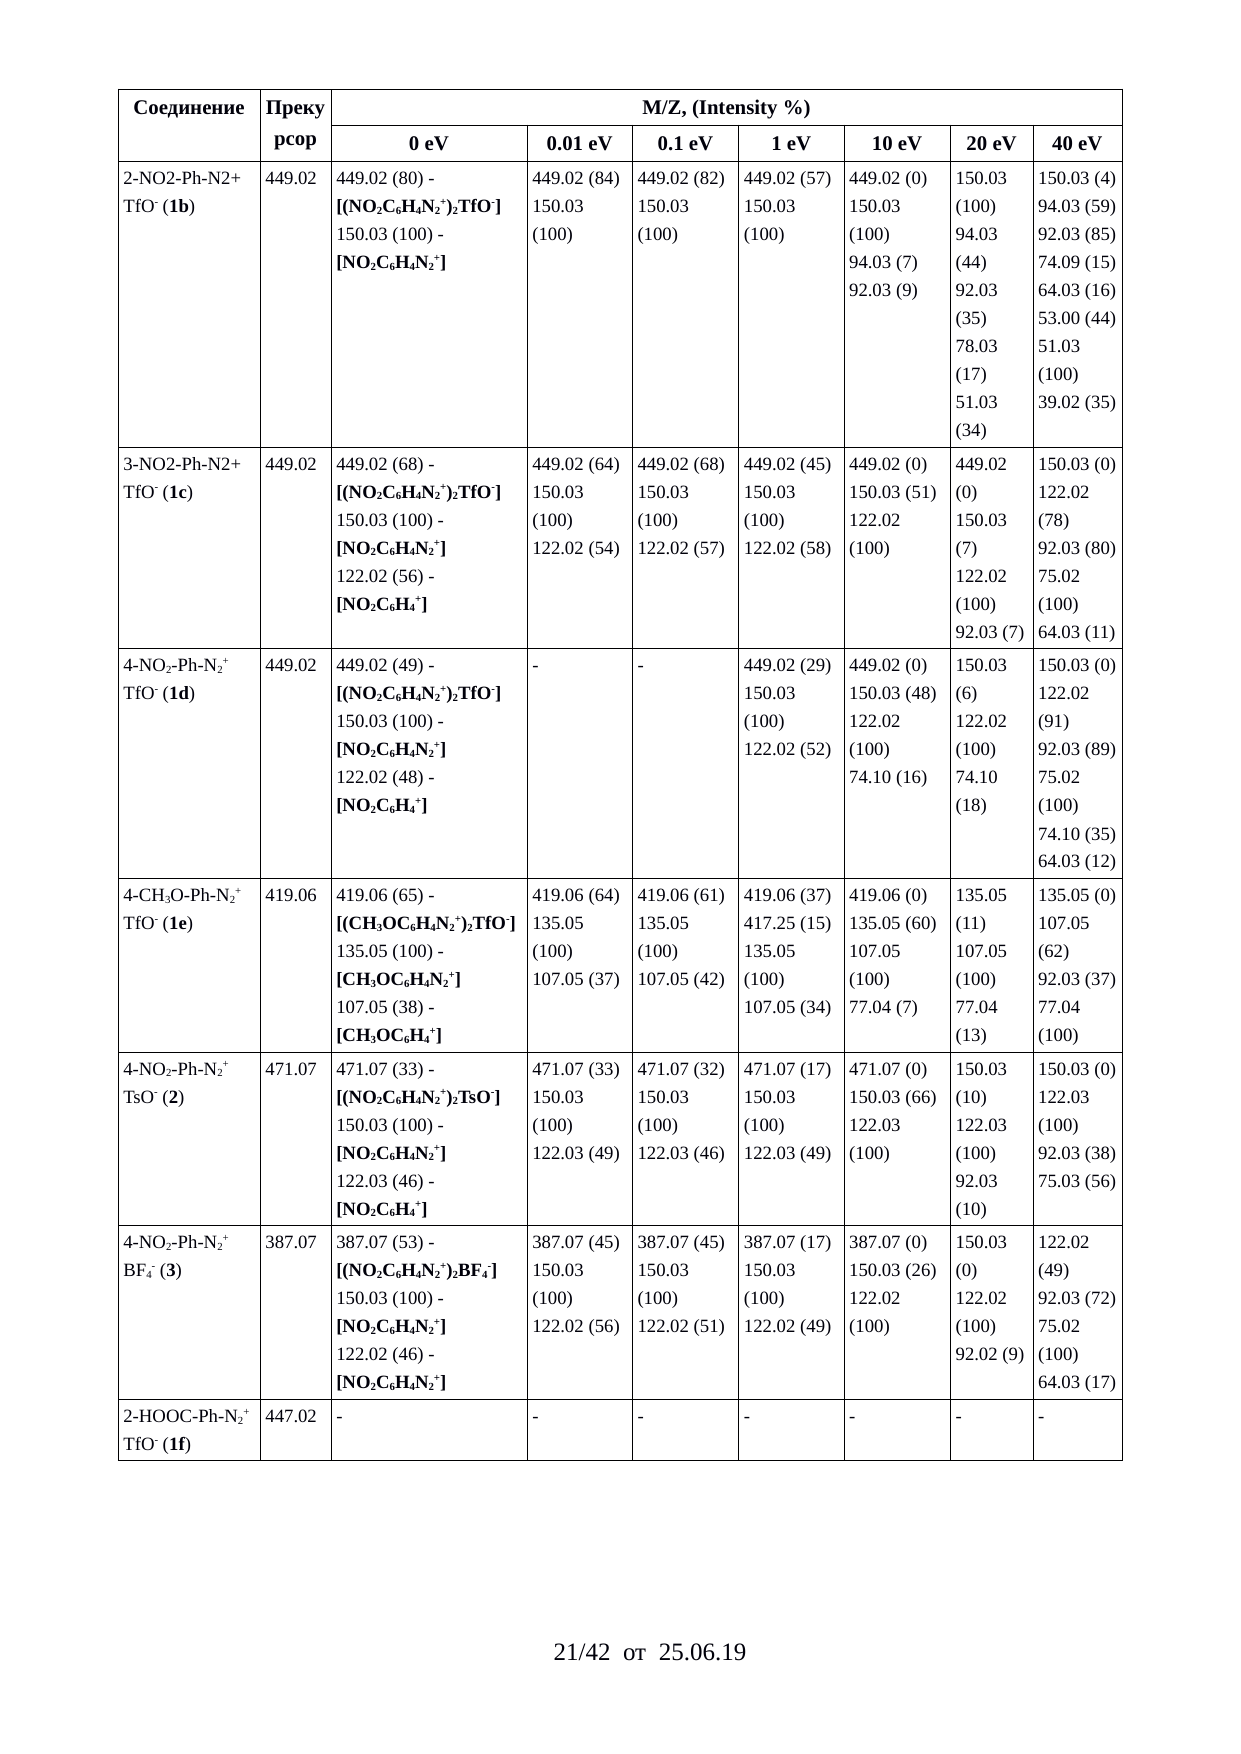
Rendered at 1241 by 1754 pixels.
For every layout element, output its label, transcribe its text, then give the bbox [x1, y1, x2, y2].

table_cell 419.06 (0) 135.05 (60) 107.05 (100) 77.04 (7) [845, 879, 950, 1051]
table_cell 150.03 (0) 122.02 (100) 92.02 (9) [951, 1226, 1033, 1399]
table_cell 419.06 (61) 135.05 (100) 107.05 (42) [633, 879, 738, 1051]
table_cell 0.1 eV [633, 126, 738, 161]
table_cell 2-HOOC-Ph-N2+ TfO- (1f) [119, 1400, 260, 1460]
table_cell 419.06 (64) 135.05 (100) 107.05 (37) [528, 879, 632, 1051]
table_cell 0.01 eV [528, 126, 632, 161]
table_cell 1 eV [739, 126, 844, 161]
table_cell 20 eV [951, 126, 1033, 161]
table_cell 449.02 (68) 150.03 (100) 122.02 (57) [633, 448, 738, 648]
table_cell - [528, 649, 632, 878]
table_cell 150.03 (10) 122.03 (100) 92.03 (10) [951, 1053, 1033, 1225]
table_cell - [332, 1400, 527, 1460]
table_cell 150.03 (0) 122.03 (100) 92.03 (38) 75.03 (56) [1034, 1053, 1122, 1225]
table_cell 4-NO2-Ph-N2+ TsO- (2) [119, 1053, 260, 1225]
table_cell 0 eV [332, 126, 527, 161]
table_cell 3-NO2-Ph-N2+ TfO- (1c) [119, 448, 260, 648]
table_cell 449.02 [261, 649, 331, 878]
table_cell 449.02 (84) 150.03 (100) [528, 162, 632, 446]
table_cell 387.07 (45) 150.03 (100) 122.02 (51) [633, 1226, 738, 1399]
table_cell 471.07 (33) 150.03 (100) 122.03 (49) [528, 1053, 632, 1225]
table_cell - [739, 1400, 844, 1460]
table_cell 449.02 (64) 150.03 (100) 122.02 (54) [528, 448, 632, 648]
table_cell 150.03 (100) 94.03 (44) 92.03 (35) 78.03 (17) 51.03 (34) [951, 162, 1033, 446]
table_cell 447.02 [261, 1400, 331, 1460]
table_cell - [845, 1400, 950, 1460]
table_cell 449.02 (80) - [(NO2C6H4N2+)2TfO-] 150.03 (100) - [NO2C6H4N2+] [332, 162, 527, 446]
table_cell 471.07 (32) 150.03 (100) 122.03 (46) [633, 1053, 738, 1225]
table_cell 419.06 (65) - [(CH3OC6H4N2+)2TfO-] 135.05 (100) - [CH3OC6H4N2+] 107.05 (38) - [CH3OC6H4+] [332, 879, 527, 1051]
table_cell 387.07 (53) - [(NO2C6H4N2+)2BF4-] 150.03 (100) - [NO2C6H4N2+] 122.02 (46) - [NO2C6H4N2+] [332, 1226, 527, 1399]
table_cell 4-NO2-Ph-N2+ TfO- (1d) [119, 649, 260, 878]
table_cell 10 eV [845, 126, 950, 161]
table_cell 135.05 (0) 107.05 (62) 92.03 (37) 77.04 (100) [1034, 879, 1122, 1051]
table_cell 387.07 [261, 1226, 331, 1399]
table_cell 449.02 (49) - [(NO2C6H4N2+)2TfO-] 150.03 (100) - [NO2C6H4N2+] 122.02 (48) - [NO2C6H4+] [332, 649, 527, 878]
table_cell 449.02 (82) 150.03 (100) [633, 162, 738, 446]
table_cell 150.03 (4) 94.03 (59) 92.03 (85) 74.09 (15) 64.03 (16) 53.00 (44) 51.03 (100) 39.02 (35) [1034, 162, 1122, 446]
table_cell 471.07 [261, 1053, 331, 1225]
table_cell 449.02 (29) 150.03 (100) 122.02 (52) [739, 649, 844, 878]
table_cell 387.07 (45) 150.03 (100) 122.02 (56) [528, 1226, 632, 1399]
table_cell 449.02 (0) 150.03 (100) 94.03 (7) 92.03 (9) [845, 162, 950, 446]
table_cell 150.03 (6) 122.02 (100) 74.10 (18) [951, 649, 1033, 878]
table_cell 449.02 [261, 162, 331, 446]
table_cell 471.07 (0) 150.03 (66) 122.03 (100) [845, 1053, 950, 1225]
table_cell 2-NO2-Ph-N2+ TfO- (1b) [119, 162, 260, 446]
table_cell 122.02 (49) 92.03 (72) 75.02 (100) 64.03 (17) [1034, 1226, 1122, 1399]
table_cell 150.03 (0) 122.02 (78) 92.03 (80) 75.02 (100) 64.03 (11) [1034, 448, 1122, 648]
table_cell 387.07 (0) 150.03 (26) 122.02 (100) [845, 1226, 950, 1399]
table_header Соединение [119, 90, 260, 161]
table_cell 449.02 (68) - [(NO2C6H4N2+)2TfO-] 150.03 (100) - [NO2C6H4N2+] 122.02 (56) - [NO2C6H4+] [332, 448, 527, 648]
table_cell 387.07 (17) 150.03 (100) 122.02 (49) [739, 1226, 844, 1399]
table_cell - [1034, 1400, 1122, 1460]
table_cell 449.02 (45) 150.03 (100) 122.02 (58) [739, 448, 844, 648]
table_cell 419.06 (37) 417.25 (15) 135.05 (100) 107.05 (34) [739, 879, 844, 1051]
table_cell 449.02 (0) 150.03 (7) 122.02 (100) 92.03 (7) [951, 448, 1033, 648]
table_cell 449.02 (0) 150.03 (51) 122.02 (100) [845, 448, 950, 648]
table_cell 449.02 (57) 150.03 (100) [739, 162, 844, 446]
table_cell 471.07 (33) - [(NO2C6H4N2+)2TsO-] 150.03 (100) - [NO2C6H4N2+] 122.03 (46) - [NO2C6H4+] [332, 1053, 527, 1225]
table_cell 419.06 [261, 879, 331, 1051]
table_cell - [951, 1400, 1033, 1460]
table_header M/Z, (Intensity %) [332, 90, 1122, 124]
table_cell 471.07 (17) 150.03 (100) 122.03 (49) [739, 1053, 844, 1225]
table_cell 150.03 (0) 122.02 (91) 92.03 (89) 75.02 (100) 74.10 (35) 64.03 (12) [1034, 649, 1122, 878]
table_cell - [633, 1400, 738, 1460]
table_cell - [633, 649, 738, 878]
table_cell 4-CH3O-Ph-N2+ TfO- (1e) [119, 879, 260, 1051]
table_header Прекурсор [261, 90, 331, 161]
table_cell 449.02 [261, 448, 331, 648]
table_cell 449.02 (0) 150.03 (48) 122.02 (100) 74.10 (16) [845, 649, 950, 878]
table_cell - [528, 1400, 632, 1460]
table_cell 4-NO2-Ph-N2+ BF4- (3) [119, 1226, 260, 1399]
table_cell 40 eV [1034, 126, 1122, 161]
table_cell 135.05 (11) 107.05 (100) 77.04 (13) [951, 879, 1033, 1051]
